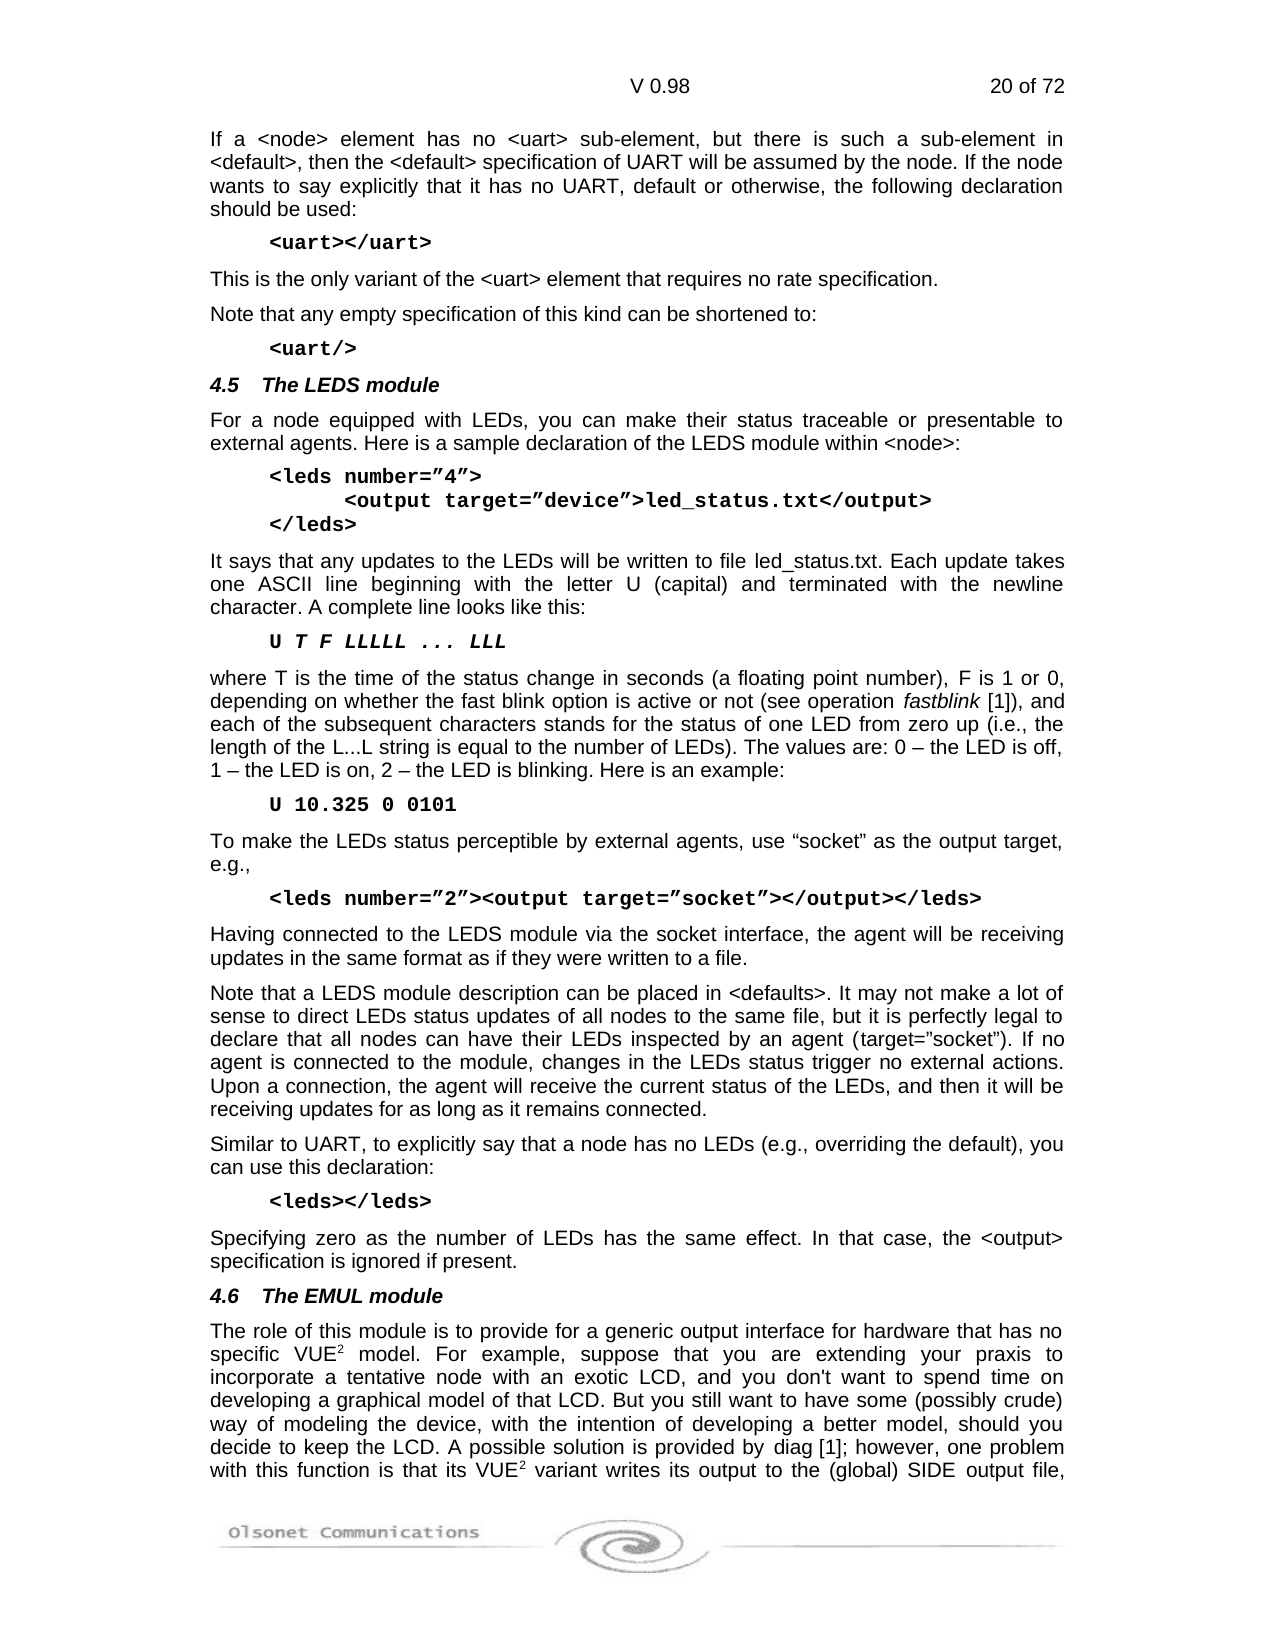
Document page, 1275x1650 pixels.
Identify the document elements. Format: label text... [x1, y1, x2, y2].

text It says that any updates to the LEDs will be written to file led_status.txt. Each update takes one ASCII line beginning with the letter U (capital) and terminated with the newline character. A complete line looks like this: [210, 549, 1065, 619]
text <uart/> [269, 338, 1065, 361]
text </leds> [269, 514, 1065, 537]
text <leds number=”4”> [269, 466, 1065, 490]
text Specifying zero as the number of LEDs has the same effect. In that case, the <output> specification is ignored if present. [210, 1226, 1065, 1272]
text U 10.325 0 0101 [269, 794, 1065, 818]
text <output target=”device”>led_status.txt</output> [269, 490, 1065, 514]
text <uart></uart> [269, 232, 1065, 256]
text For a node equipped with LEDs, you can make their status traceable or presentable to external agents. Here is a sample declaration of the LEDS module within <node>: [210, 408, 1065, 455]
text The role of this module is to provide for a generic output interface for hardware that has no specific VUE2 model. For example, suppose that you are extending your praxis to incorporate a tentative node with an exotic LCD, and you don't want to spend time on developing a graphical model of that LCD. But you still want to have some (possibly crude) way of modeling the device, with the intention of developing a better model, should you decide to keep the LCD. A possible solution is provided by diag [1]; however, one problem with this function is that its VUE2 variant writes its output to the (global) SIDE output file, [210, 1319, 1065, 1482]
text Note that any empty specification of this kind can be shortened to: [210, 303, 1065, 326]
text To make the LEDs status perceptible by external agents, use “socket” as the output target, e.g., [210, 829, 1065, 876]
text <leds number=”2”><output target=”socket”></output></leds> [269, 888, 1065, 911]
text This is the only variant of the <uart> element that requires no rate specification. [210, 268, 1065, 291]
text where T is the time of the status change in seconds (a floating point number), F is 1 or 0, depending on whether the fast blink option is active or not (see operation fastblink [1]), and each of the subsequent characters stands for the status of one LED from zero up (i.e., the length of the L...L string is equal to the number of LEDs). The values are: 0 – the LED is off, 1 – the LED is on, 2 – the LED is blinking. Here is an example: [210, 666, 1065, 782]
text <leds></leds> [269, 1191, 1065, 1214]
subtitle The EMUL module [210, 1284, 1065, 1307]
text U T F LLLLL ... LLL [269, 631, 1065, 654]
text Note that a LEDS module description can be placed in <defaults>. It may not make a lot of sense to direct LEDs status updates of all nodes to the same file, but it is perfectly legal to declare that all nodes can have their LEDs inspected by an agent (target=”socket”). If no agent is connected to the module, changes in the LEDs status trigger no external actions. Upon a connection, the agent will receive the current status of the LEDs, and then it will be receiving updates for as long as it remains connected. [210, 981, 1065, 1121]
text If a <node> element has no <uart> sub-element, but there is such a sub-element in <default>, then the <default> specification of UART will be assumed by the node. If the node wants to say explicitly that it has no UART, default or otherwise, the following declaration should be used: [210, 128, 1065, 221]
subtitle The LEDS module [210, 373, 1065, 396]
picture [210, 1504, 1065, 1596]
text Having connected to the LEDS module via the socket interface, the agent will be receiving updates in the same format as if they were written to a file. [210, 923, 1065, 969]
text Similar to UART, to explicitly say that a node has no LEDs (e.g., overriding the default), you can use this declaration: [210, 1132, 1065, 1179]
